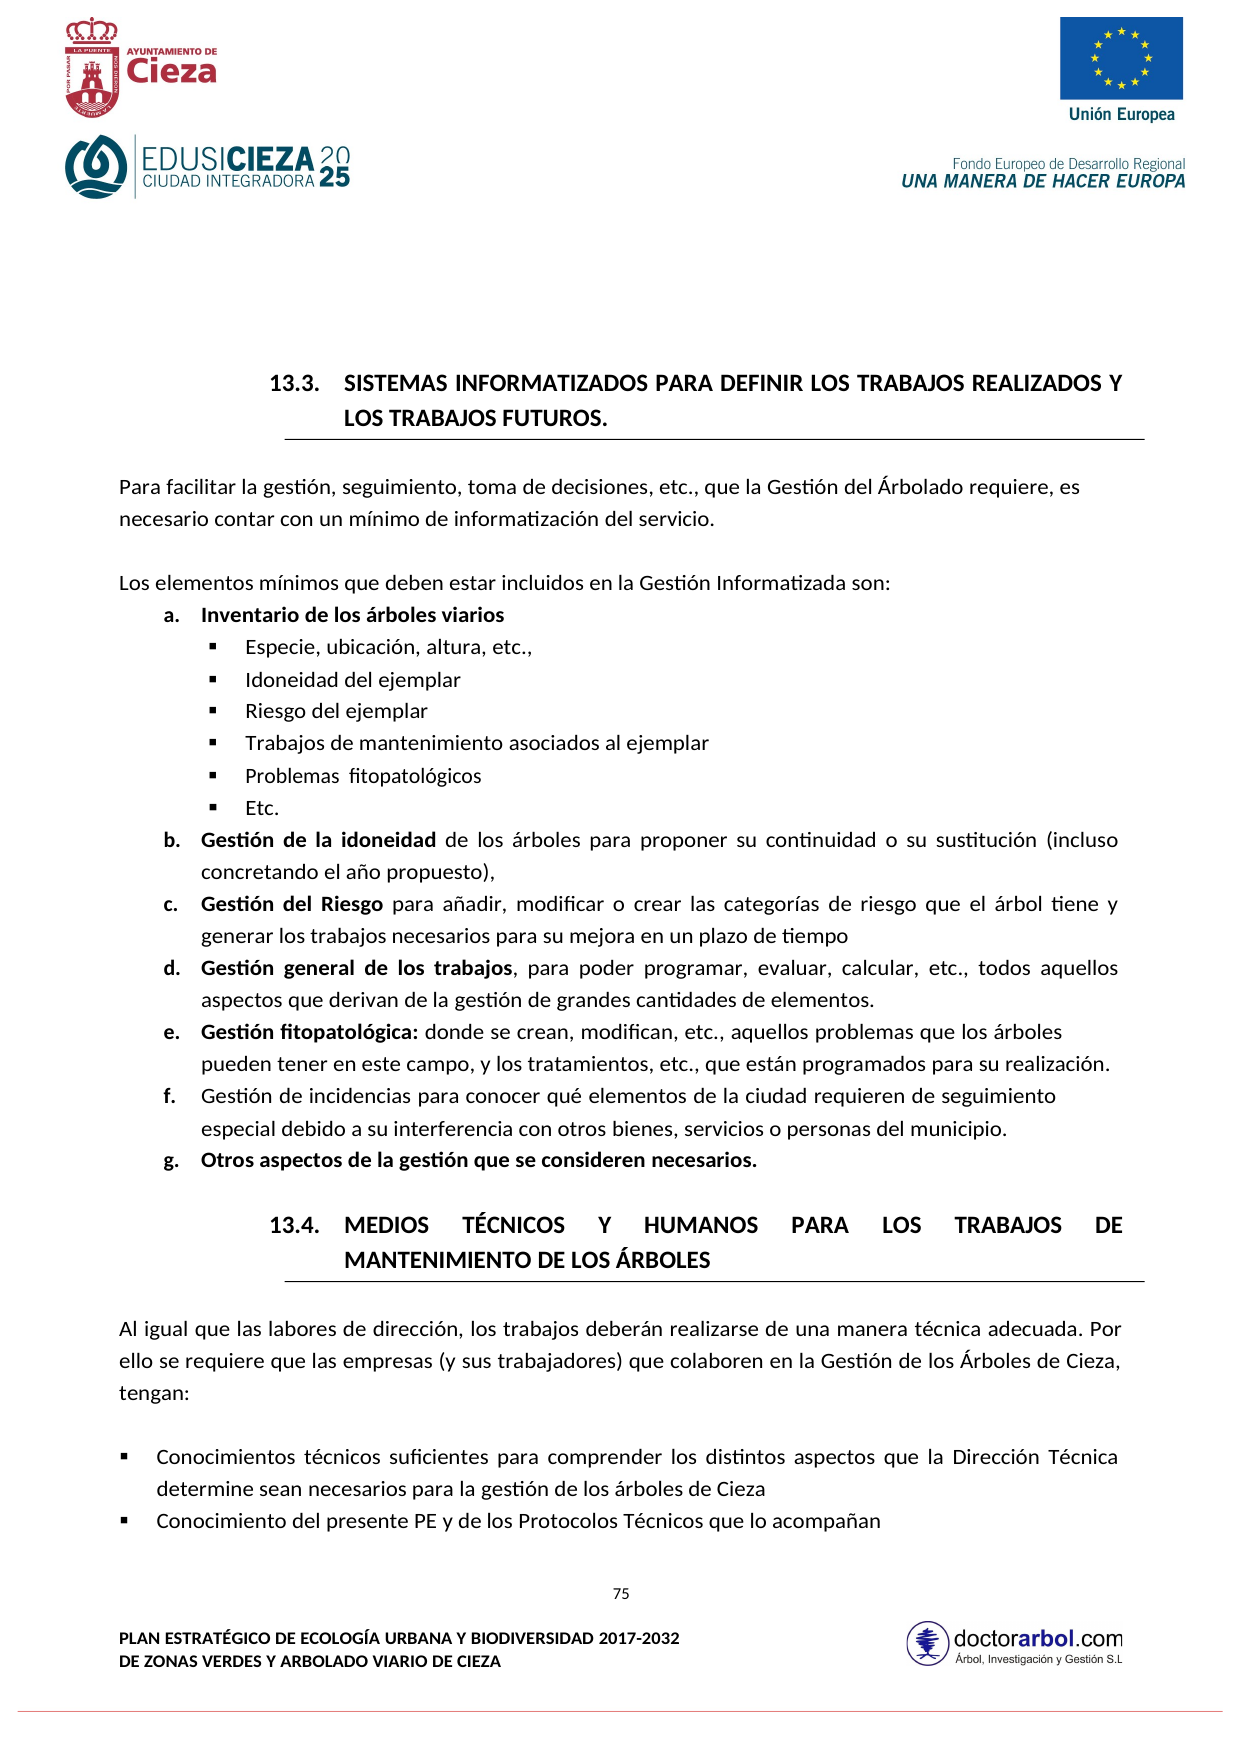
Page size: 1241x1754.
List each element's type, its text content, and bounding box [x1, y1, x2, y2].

list Gestión fitopatológica: donde se crean, modifican, etc., aquellos problemas que los árboles pueden tener en este campo, y los tratamientos, etc., que están programados para su realización. [163, 1018, 1123, 1077]
list Riesgo del ejemplar [208, 698, 1182, 724]
list Trabajos de mantenimiento asociados al ejemplar [208, 729, 1182, 756]
picture [17, 17, 1223, 1712]
subtitle MEDIOS TÉCNICOS Y HUMANOS PARA LOS TRABAJOS DE MANTENIMIENTO DE LOS ÁRBOLES [269, 1209, 1123, 1274]
text 75 [142, 1579, 1100, 1603]
text PLAN ESTRATÉGICO DE ECOLOGÍA URBANA Y BIODIVERSIDAD 2017-2032 DE ZONAS VERDES Y ARBOLADO VIARIO DE CIEZA [119, 1627, 699, 1672]
text Para facilitar la gestión, seguimiento, toma de decisiones, etc., que la Gestión del Árbolado requiere, es necesario contar con un mínimo de informatización del servicio. [119, 473, 1125, 532]
list Problemas fitopatológicos [208, 762, 1182, 789]
list Gestión de la idoneidad de los árboles para proponer su continuidad o su sustitución (incluso concretando el año propuesto), [163, 826, 1123, 885]
list Idoneidad del ejemplar [208, 666, 1182, 692]
list Etc. [208, 794, 1182, 821]
text Al igual que las labores de dirección, los trabajos deberán realizarse de una manera técnica adecuada. Por ello se requiere que las empresas (y sus trabajadores) que colaboren en la Gestión de los Árboles de Cieza, tengan: [119, 1315, 1123, 1406]
list Conocimientos técnicos suficientes para comprender los distintos aspectos que la Dirección Técnica determine sean necesarios para la gestión de los árboles de Cieza [119, 1443, 1123, 1502]
list Especie, ubicación, altura, etc., [208, 633, 1182, 660]
list Conocimiento del presente PE y de los Protocolos Técnicos que lo acompañan [119, 1507, 1182, 1534]
list Gestión de incidencias para conocer qué elementos de la ciudad requieren de seguimiento especial debido a su interferencia con otros bienes, servicios o personas del municipio. [163, 1083, 1123, 1141]
subtitle Inventario de los árboles viarios [163, 601, 1182, 628]
list Gestión del Riesgo para añadir, modificar o crear las categorías de riesgo que el árbol tiene y generar los trabajos necesarios para su mejora en un plazo de tiempo [163, 890, 1123, 949]
list Otros aspectos de la gestión que se consideren necesarios. [163, 1147, 1182, 1173]
list Gestión general de los trabajos, para poder programar, evaluar, calcular, etc., todos aquellos aspectos que derivan de la gestión de grandes cantidades de elementos. [163, 954, 1123, 1013]
subtitle SISTEMAS INFORMATIZADOS PARA DEFINIR LOS TRABAJOS REALIZADOS Y LOS TRABAJOS FUTUROS. [269, 367, 1123, 432]
text Los elementos mínimos que deben estar incluidos en la Gestión Informatizada son: [119, 569, 1182, 596]
